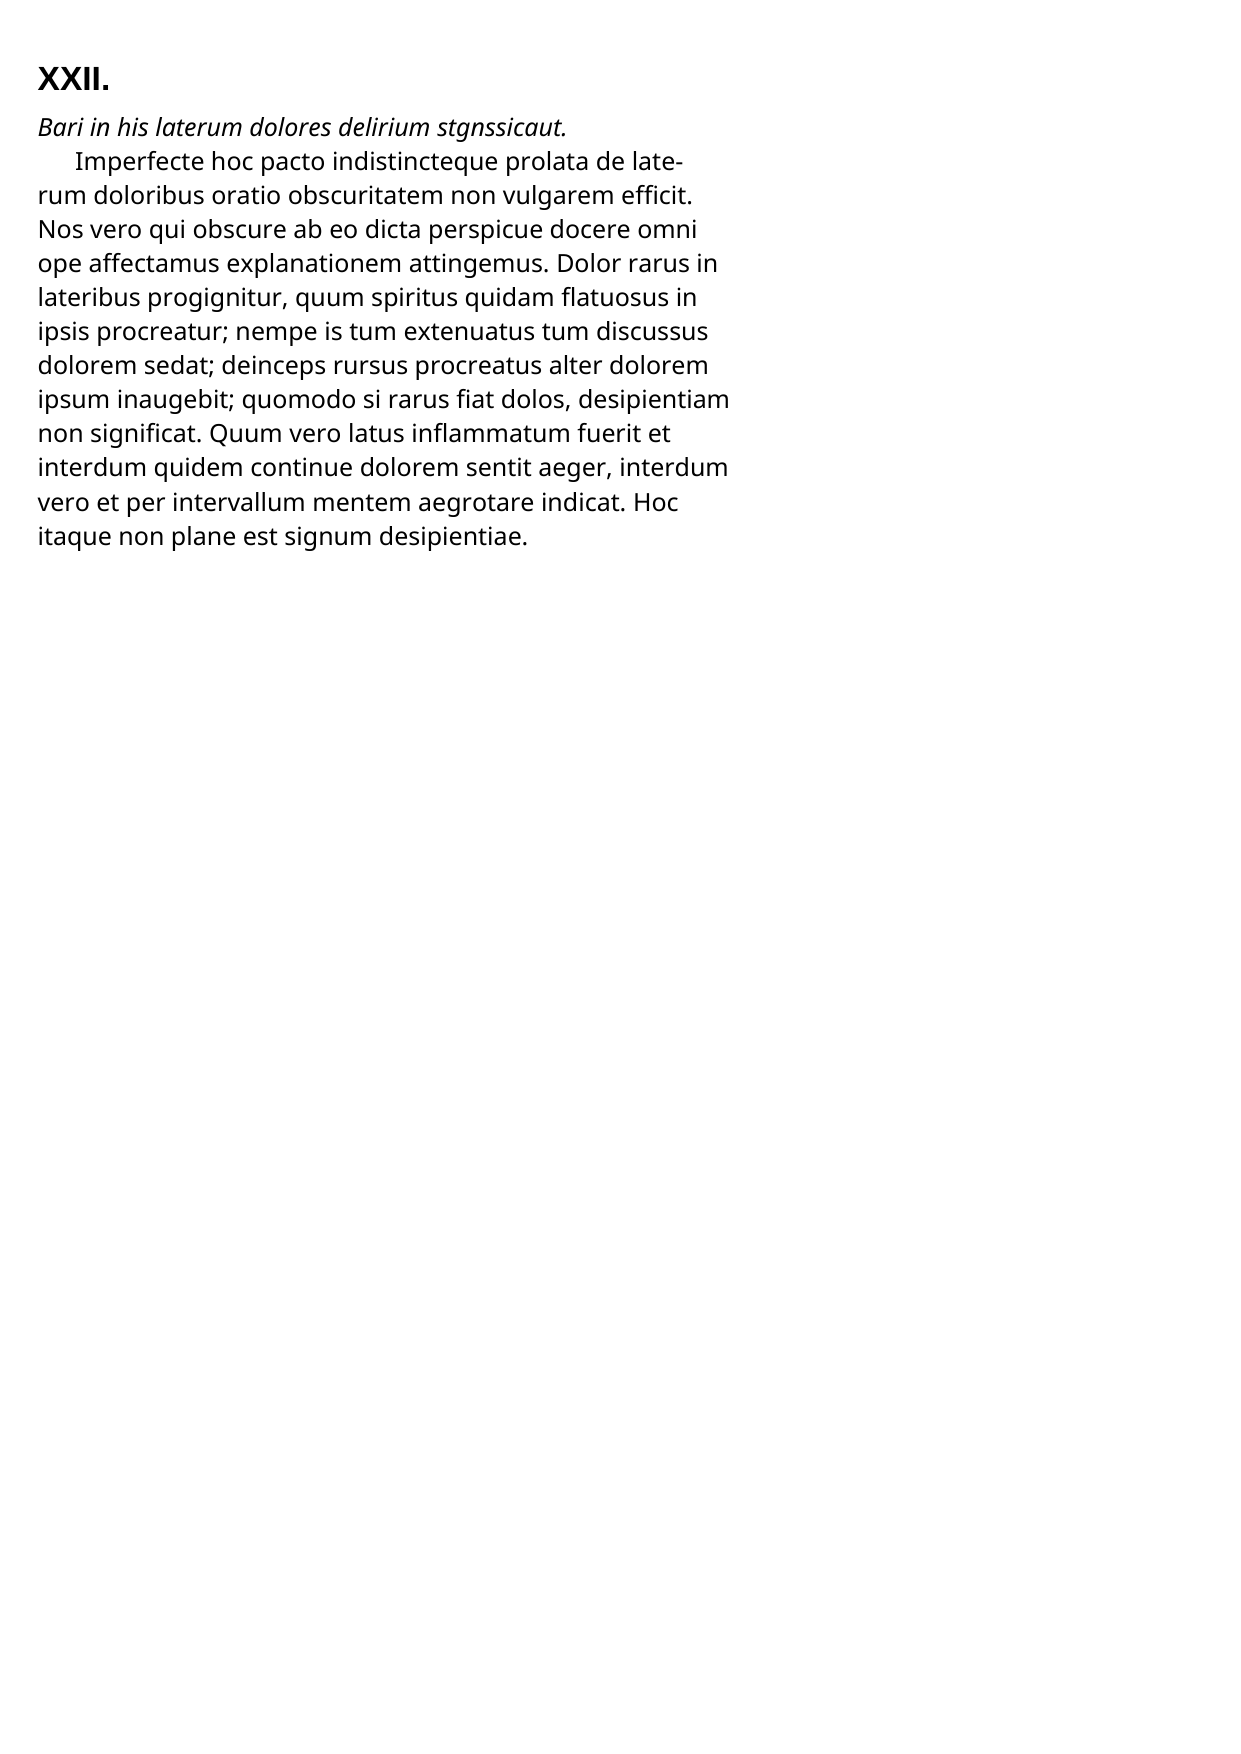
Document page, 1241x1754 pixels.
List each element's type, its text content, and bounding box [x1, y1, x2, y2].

subtitle XXII. [37, 58, 1203, 97]
text Imperfecte hoc pacto indistincteque prolata de late- rum doloribus oratio obscuritatem non vulgarem efficit. Nos vero qui obscure ab eo dicta perspicue docere omni ope affectamus explanationem attingemus. Dolor rarus in lateribus progignitur, quum spiritus quidam flatuosus in ipsis procreatur; nempe is tum extenuatus tum discussus dolorem sedat; deinceps rursus procreatus alter dolorem ipsum inaugebit; quomodo si rarus fiat dolos, desipientiam non significat. Quum vero latus inflammatum fuerit et interdum quidem continue dolorem sentit aeger, interdum vero et per intervallum mentem aegrotare indicat. Hoc itaque non plane est signum desipientiae. [37, 143, 1203, 552]
text Bari in his laterum dolores delirium stgnssicaut. [37, 109, 1203, 143]
